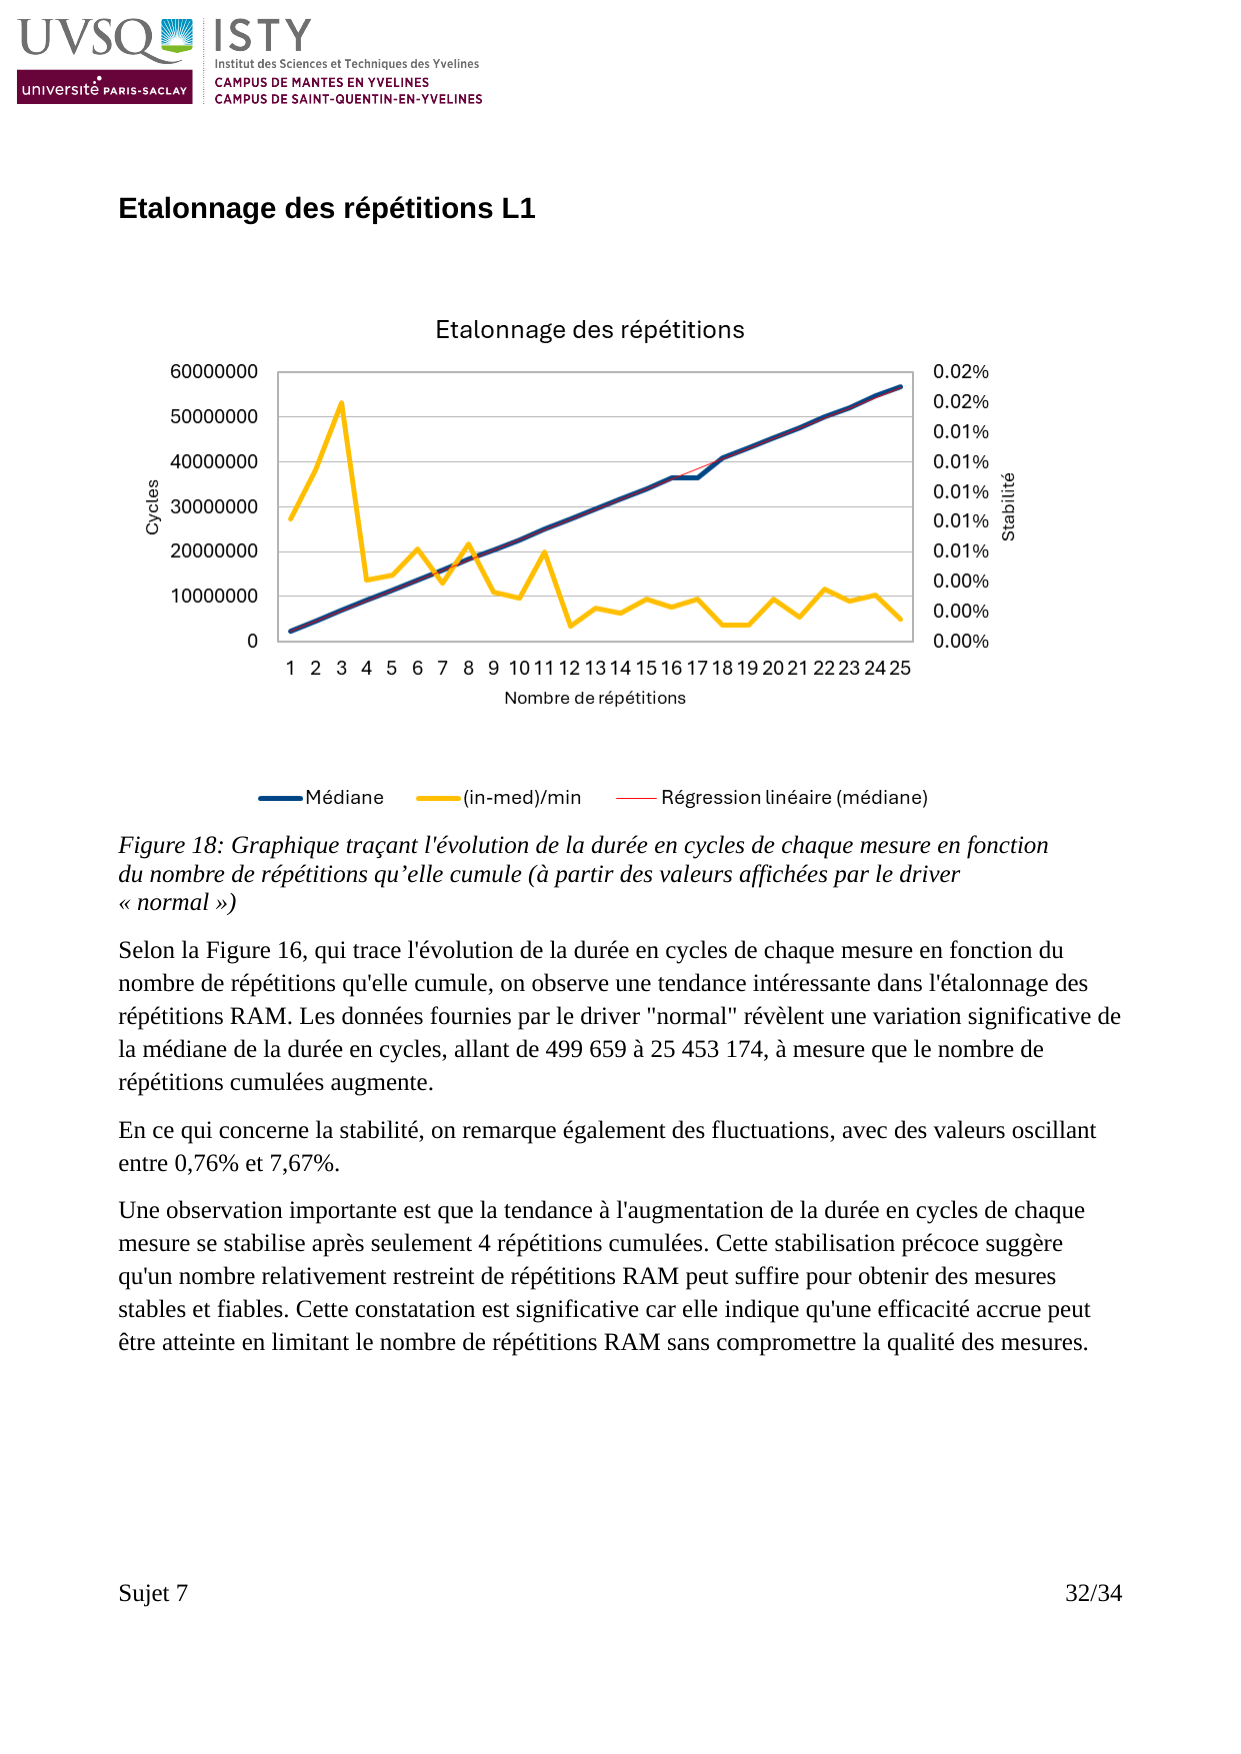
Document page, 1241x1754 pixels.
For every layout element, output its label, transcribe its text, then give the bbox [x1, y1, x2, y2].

subtitle Etalonnage des répétitions L1 [118, 191, 1122, 225]
text Figure 18: Graphique traçant l'évolution de la durée en cycles de chaque mesure en fonction du nombre de répétitions qu’elle cumule (à partir des valeurs affichées par le driver « normal ») [118, 830, 1062, 916]
picture [2, 2, 497, 121]
picture [118, 297, 1062, 830]
text Selon la Figure 16, qui trace l'évolution de la durée en cycles de chaque mesure en fonction du nombre de répétitions qu'elle cumule, on observe une tendance intéressante dans l'étalonnage des répétitions RAM. Les données fournies par le driver "normal" révèlent une variation significative de la médiane de la durée en cycles, allant de 499 659 à 25 453 174, à mesure que le nombre de répétitions cumulées augmente. [118, 935, 1122, 1096]
text Une observation importante est que la tendance à l'augmentation de la durée en cycles de chaque mesure se stabilise après seulement 4 répétitions cumulées. Cette stabilisation précoce suggère qu'un nombre relativement restreint de répétitions RAM peut suffire pour obtenir des mesures stables et fiables. Cette constatation est significative car elle indique qu'une efficacité accrue peut être atteinte en limitant le nombre de répétitions RAM sans compromettre la qualité des mesures. [118, 1195, 1122, 1356]
text En ce qui concerne la stabilité, on remarque également des fluctuations, avec des valeurs oscillant entre 0,76% et 7,67%. [118, 1115, 1122, 1176]
